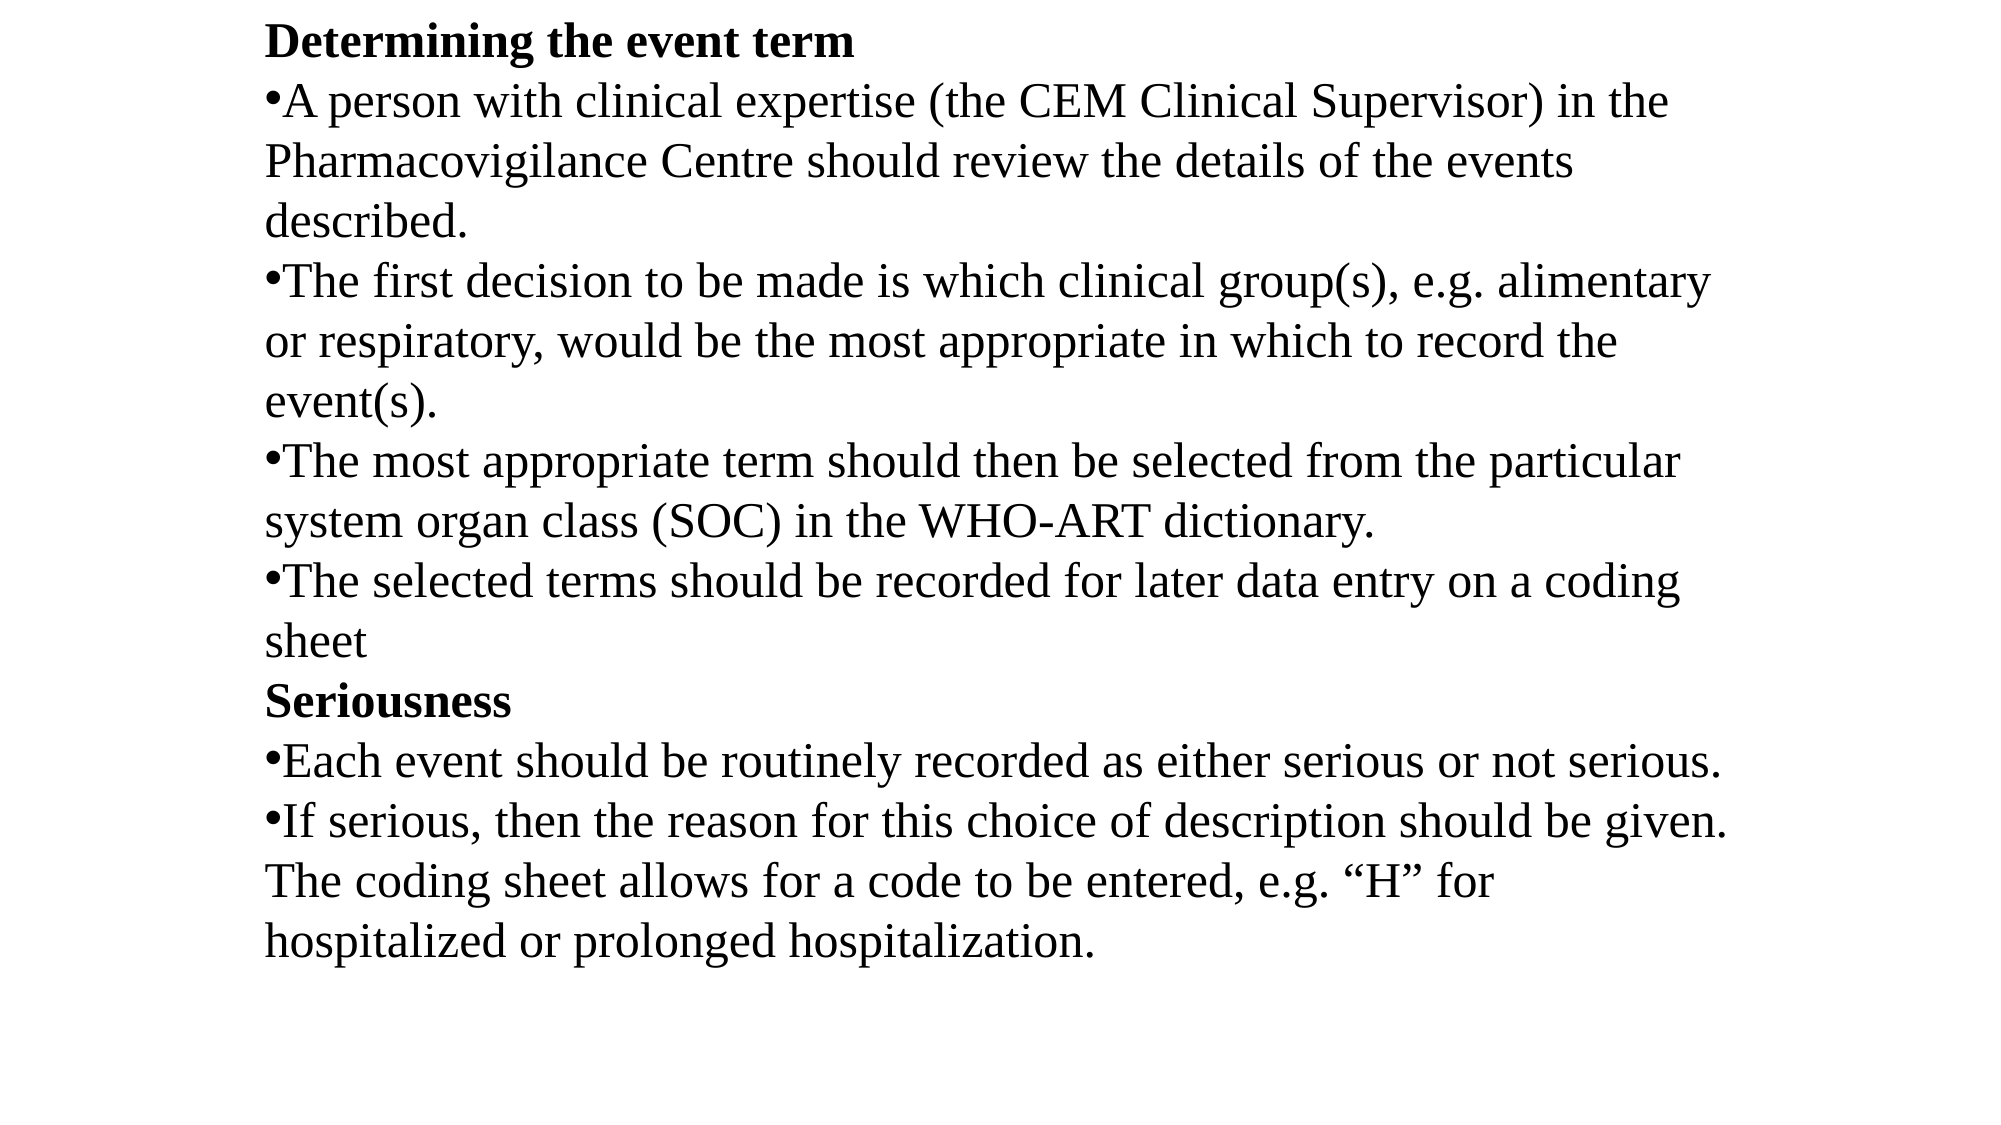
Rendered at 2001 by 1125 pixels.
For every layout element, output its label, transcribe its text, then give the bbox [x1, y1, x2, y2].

text_box Determining the event term A person with clinical expertise (the CEM Clinical Supervisor) in the Pharmacovigilance Centre should review the details of the events described. The first decision to be made is which clinical group(s), e.g. alimentary or respiratory, would be the most appropriate in which to record the event(s). The most appropriate term should then be selected from the particular system organ class (SOC) in the WHO-ART dictionary. The selected terms should be recorded for later data entry on a coding sheet Seriousness Each event should be routinely recorded as either serious or not serious. If serious, then the reason for this choice of description should be given. The coding sheet allows for a code to be entered, e.g. “H” for hospitalized or prolonged hospitalization. [249, 0, 1750, 975]
